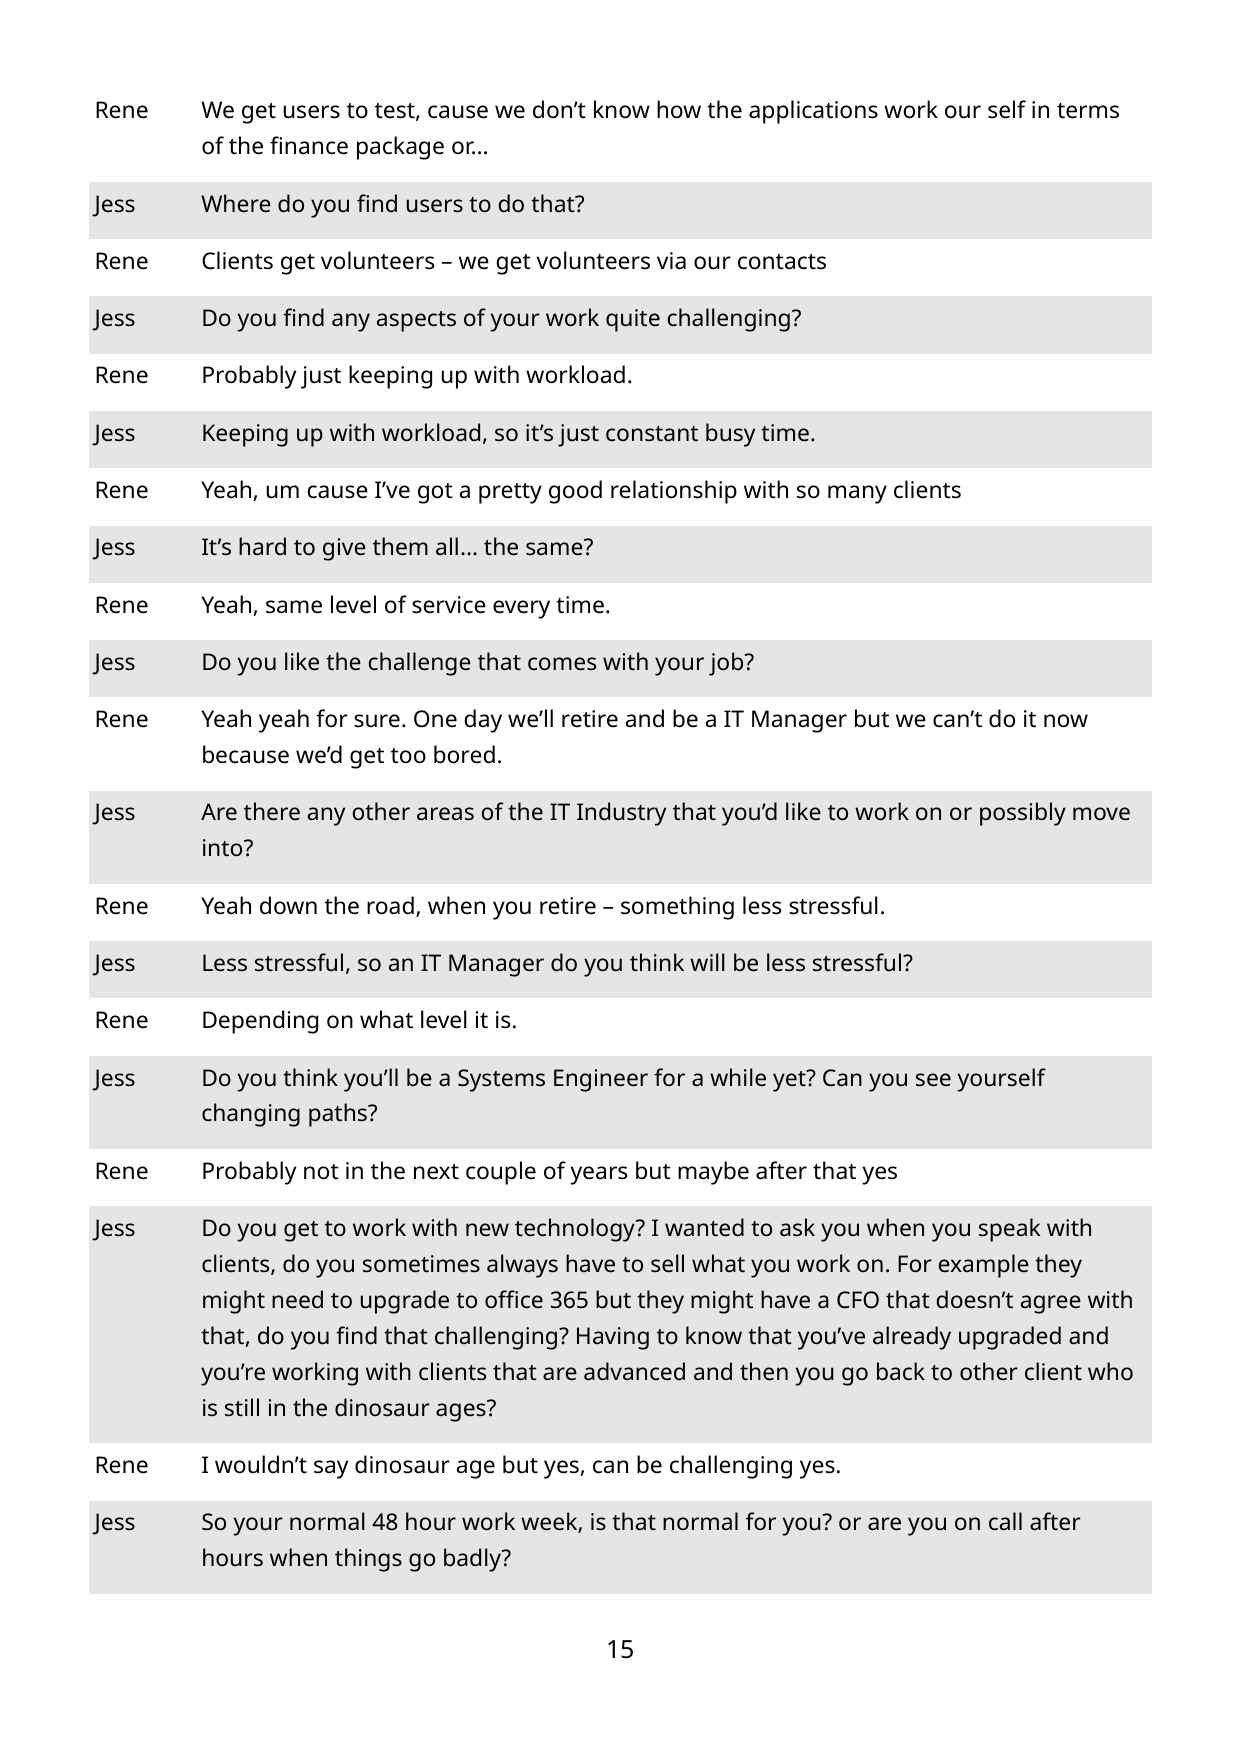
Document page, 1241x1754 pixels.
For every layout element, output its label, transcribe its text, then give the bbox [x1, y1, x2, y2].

table_cell Rene [89, 1443, 195, 1501]
table_cell Rene [89, 1149, 195, 1206]
table_cell Jess [89, 640, 195, 697]
table_cell Jess [89, 1501, 195, 1594]
table_cell Yeah yeah for sure. One day we’ll retire and be a IT Manager but we can’t do it now because we’d get too bored. [195, 698, 1152, 791]
table_cell Rene [89, 354, 195, 411]
table_cell Clients get volunteers – we get volunteers via our contacts [195, 239, 1152, 296]
table_cell Probably just keeping up with workload. [195, 354, 1152, 411]
table_cell Jess [89, 1206, 195, 1443]
table_cell So your normal 48 hour work week, is that normal for you? or are you on call after hours when things go badly? [195, 1501, 1152, 1594]
table_cell It’s hard to give them all… the same? [195, 526, 1152, 583]
table_cell Jess [89, 791, 195, 884]
table_cell Do you think you’ll be a Systems Engineer for a while yet? Can you see yourself changing paths? [195, 1056, 1152, 1149]
table_cell Where do you find users to do that? [195, 182, 1152, 239]
table_cell Jess [89, 296, 195, 354]
table_cell Jess [89, 411, 195, 468]
table_cell Do you find any aspects of your work quite challenging? [195, 296, 1152, 354]
table_cell Jess [89, 1056, 195, 1149]
table_cell Yeah down the road, when you retire – something less stressful. [195, 884, 1152, 941]
table_cell Yeah, same level of service every time. [195, 583, 1152, 640]
table_cell We get users to test, cause we don’t know how the applications work our self in terms of the finance package or… [195, 89, 1152, 182]
table_cell Rene [89, 583, 195, 640]
table_cell I wouldn’t say dinosaur age but yes, can be challenging yes. [195, 1443, 1152, 1501]
table_cell Depending on what level it is. [195, 999, 1152, 1056]
table_cell Jess [89, 941, 195, 998]
table_cell Rene [89, 884, 195, 941]
table_cell Less stressful, so an IT Manager do you think will be less stressful? [195, 941, 1152, 998]
table_cell Keeping up with workload, so it’s just constant busy time. [195, 411, 1152, 468]
table_cell Do you get to work with new technology? I wanted to ask you when you speak with clients, do you sometimes always have to sell what you work on. For example they might need to upgrade to office 365 but they might have a CFO that doesn’t agree with that, do you find that challenging? Having to know that you’ve already upgraded and you’re working with clients that are advanced and then you go back to other client who is still in the dinosaur ages? [195, 1206, 1152, 1443]
table_cell Are there any other areas of the IT Industry that you’d like to work on or possibly move into? [195, 791, 1152, 884]
table_cell Jess [89, 526, 195, 583]
table_cell Jess [89, 182, 195, 239]
table_cell Rene [89, 239, 195, 296]
table_cell Yeah, um cause I’ve got a pretty good relationship with so many clients [195, 468, 1152, 526]
table_cell Rene [89, 89, 195, 182]
table_cell Probably not in the next couple of years but maybe after that yes [195, 1149, 1152, 1206]
table_cell Rene [89, 468, 195, 526]
table_cell Rene [89, 698, 195, 791]
table_cell Rene [89, 999, 195, 1056]
table_cell Do you like the challenge that comes with your job? [195, 640, 1152, 697]
